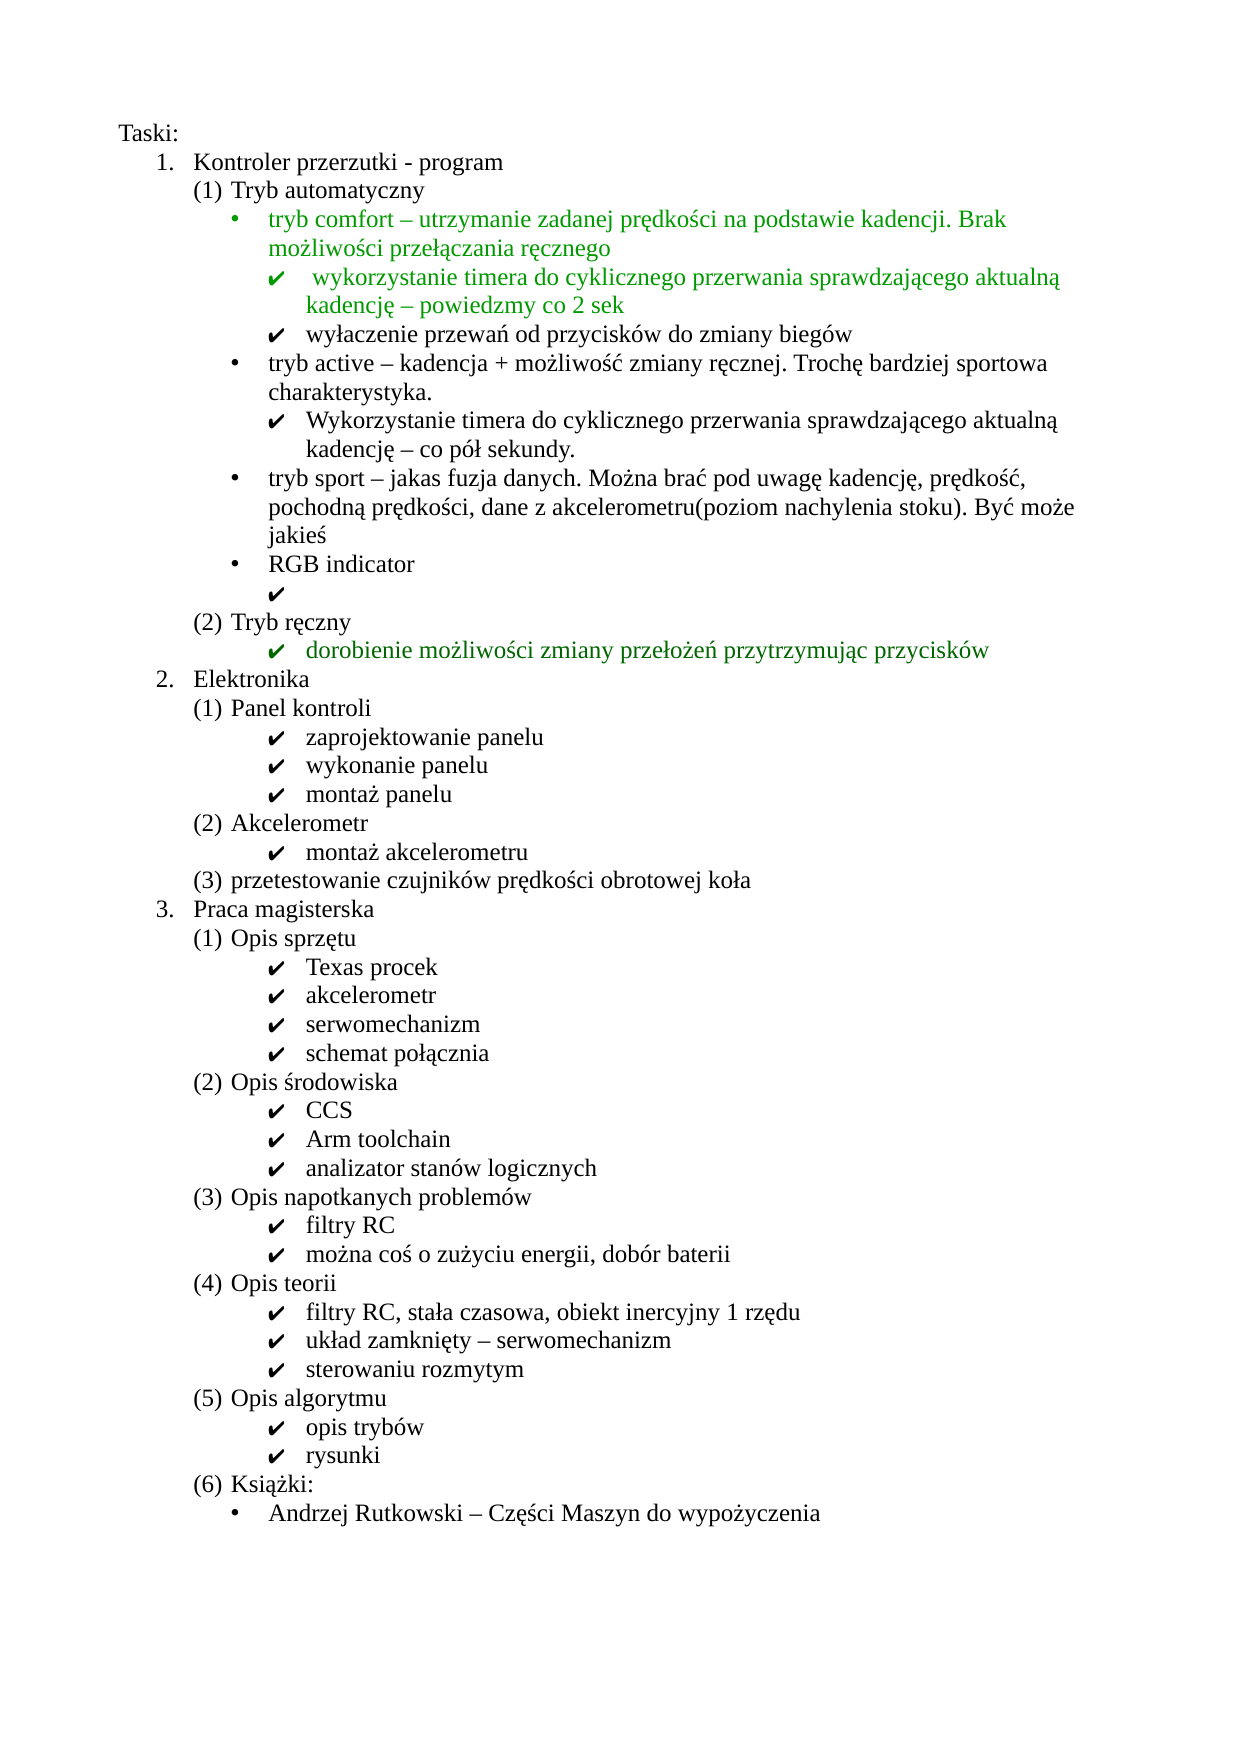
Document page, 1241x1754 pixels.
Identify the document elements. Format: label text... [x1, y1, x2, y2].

list tryb active – kadencja + możliwość zmiany ręcznej. Trochę bardziej sportowa charakterystyka. [231, 348, 1122, 406]
list wykorzystanie timera do cyklicznego przerwania sprawdzającego aktualną kadencję – powiedzmy co 2 sek [268, 262, 1122, 319]
list Tryb automatyczny [193, 176, 1122, 204]
list Opis algorytmu [193, 1383, 1122, 1412]
list Panel kontroli [193, 693, 1122, 722]
list Wykorzystanie timera do cyklicznego przerwania sprawdzającego aktualną kadencję – co pół sekundy. [268, 406, 1122, 463]
list Kontroler przerzutki - program [156, 147, 1122, 176]
list Arm toolchain [268, 1124, 1122, 1153]
list Opis teorii [193, 1268, 1122, 1297]
list Tryb ręczny [193, 607, 1122, 636]
list akcelerometr [268, 981, 1122, 1009]
list układ zamknięty – serwomechanizm [268, 1326, 1122, 1354]
list przetestowanie czujników prędkości obrotowej koła [193, 866, 1122, 894]
list Książki: [193, 1469, 1122, 1498]
list Akcelerometr [193, 808, 1122, 837]
list montaż panelu [268, 779, 1122, 808]
list Andrzej Rutkowski – Części Maszyn do wypożyczenia [231, 1498, 1122, 1527]
list Opis sprzętu [193, 923, 1122, 952]
list Praca magisterska [156, 894, 1122, 923]
list Elektronika [156, 664, 1122, 693]
text Taski: [118, 118, 1122, 147]
list rysunki [268, 1441, 1122, 1469]
list analizator stanów logicznych [268, 1153, 1122, 1182]
list zaprojektowanie panelu [268, 722, 1122, 751]
list RGB indicator [231, 549, 1122, 578]
list opis trybów [268, 1412, 1122, 1441]
list dorobienie możliwości zmiany przełożeń przytrzymując przycisków [268, 636, 1122, 664]
list tryb comfort – utrzymanie zadanej prędkości na podstawie kadencji. Brak możliwości przełączania ręcznego [231, 204, 1122, 262]
list filtry RC [268, 1211, 1122, 1239]
list Opis napotkanych problemów [193, 1182, 1122, 1211]
list sterowaniu rozmytym [268, 1354, 1122, 1383]
list schemat połącznia [268, 1038, 1122, 1067]
list wykonanie panelu [268, 751, 1122, 779]
list tryb sport – jakas fuzja danych. Można brać pod uwagę kadencję, prędkość, pochodną prędkości, dane z akcelerometru(poziom nachylenia stoku). Być może jakieś [231, 463, 1122, 549]
list Texas procek [268, 952, 1122, 981]
list Opis środowiska [193, 1067, 1122, 1096]
list CCS [268, 1096, 1122, 1124]
list filtry RC, stała czasowa, obiekt inercyjny 1 rzędu [268, 1297, 1122, 1326]
list można coś o zużyciu energii, dobór baterii [268, 1239, 1122, 1268]
list montaż akcelerometru [268, 837, 1122, 866]
list wyłaczenie przewań od przycisków do zmiany biegów [268, 319, 1122, 348]
list serwomechanizm [268, 1009, 1122, 1038]
